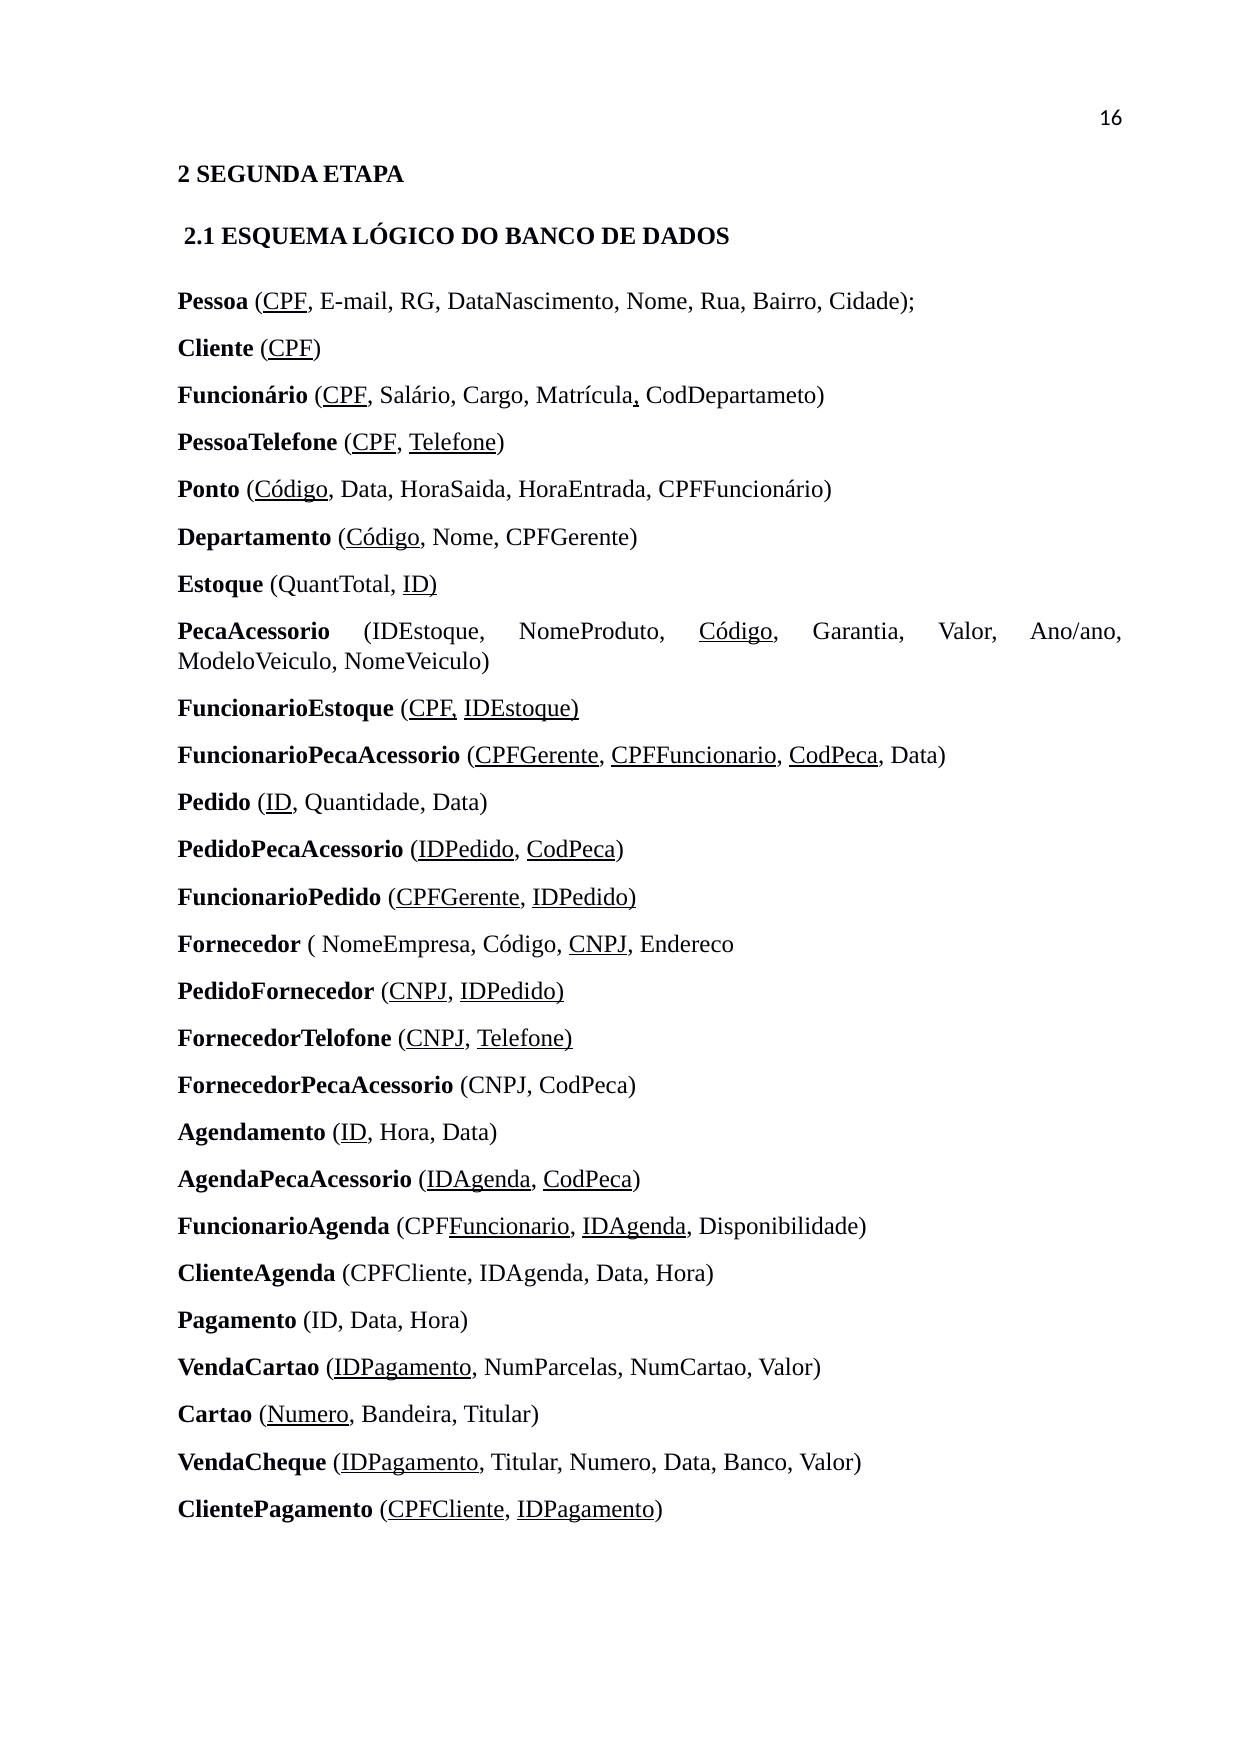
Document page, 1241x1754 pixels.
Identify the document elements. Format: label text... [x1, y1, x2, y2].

text FornecedorTelofone (CNPJ, Telefone) [177, 1023, 1122, 1052]
text ClienteAgenda (CPFCliente, IDAgenda, Data, Hora) [177, 1258, 1122, 1287]
text FuncionarioAgenda (CPFFuncionario, IDAgenda, Disponibilidade) [177, 1211, 1122, 1240]
text VendaCartao (IDPagamento, NumParcelas, NumCartao, Valor) [177, 1352, 1122, 1381]
text Pessoa (CPF, E-mail, RG, DataNascimento, Nome, Rua, Bairro, Cidade); [177, 286, 1122, 315]
text Funcionário (CPF, Salário, Cargo, Matrícula, CodDepartameto) [177, 380, 1122, 409]
text Pedido (ID, Quantidade, Data) [177, 787, 1122, 816]
text PessoaTelefone (CPF, Telefone) [177, 427, 1122, 456]
text Cliente (CPF) [177, 333, 1122, 362]
text FuncionarioPecaAcessorio (CPFGerente, CPFFuncionario, CodPeca, Data) [177, 740, 1122, 769]
text Departamento (Código, Nome, CPFGerente) [177, 522, 1122, 550]
text Agendamento (ID, Hora, Data) [177, 1117, 1122, 1146]
text Fornecedor ( NomeEmpresa, Código, CNPJ, Endereco [177, 929, 1122, 957]
text PecaAcessorio (IDEstoque, NomeProduto, Código, Garantia, Valor, Ano/ano, ModeloVeiculo, NomeVeiculo) [177, 616, 1122, 675]
text PedidoPecaAcessorio (IDPedido, CodPeca) [177, 834, 1122, 863]
text Ponto (Código, Data, HoraSaida, HoraEntrada, CPFFuncionário) [177, 474, 1122, 503]
text AgendaPecaAcessorio (IDAgenda, CodPeca) [177, 1164, 1122, 1193]
text FornecedorPecaAcessorio (CNPJ, CodPeca) [177, 1070, 1122, 1099]
text Pagamento (ID, Data, Hora) [177, 1305, 1122, 1334]
text FuncionarioEstoque (CPF, IDEstoque) [177, 693, 1122, 722]
text ClientePagamento (CPFCliente, IDPagamento) [177, 1494, 1122, 1522]
subtitle 2.1 ESQUEMA LÓGICO DO BANCO DE DADOS [177, 221, 1122, 249]
text Cartao (Numero, Bandeira, Titular) [177, 1399, 1122, 1428]
subtitle 2 SEGUNDA ETAPA [177, 159, 1122, 188]
text FuncionarioPedido (CPFGerente, IDPedido) [177, 882, 1122, 910]
text Estoque (QuantTotal, ID) [177, 569, 1122, 597]
text VendaCheque (IDPagamento, Titular, Numero, Data, Banco, Valor) [177, 1447, 1122, 1475]
text PedidoFornecedor (CNPJ, IDPedido) [177, 976, 1122, 1004]
